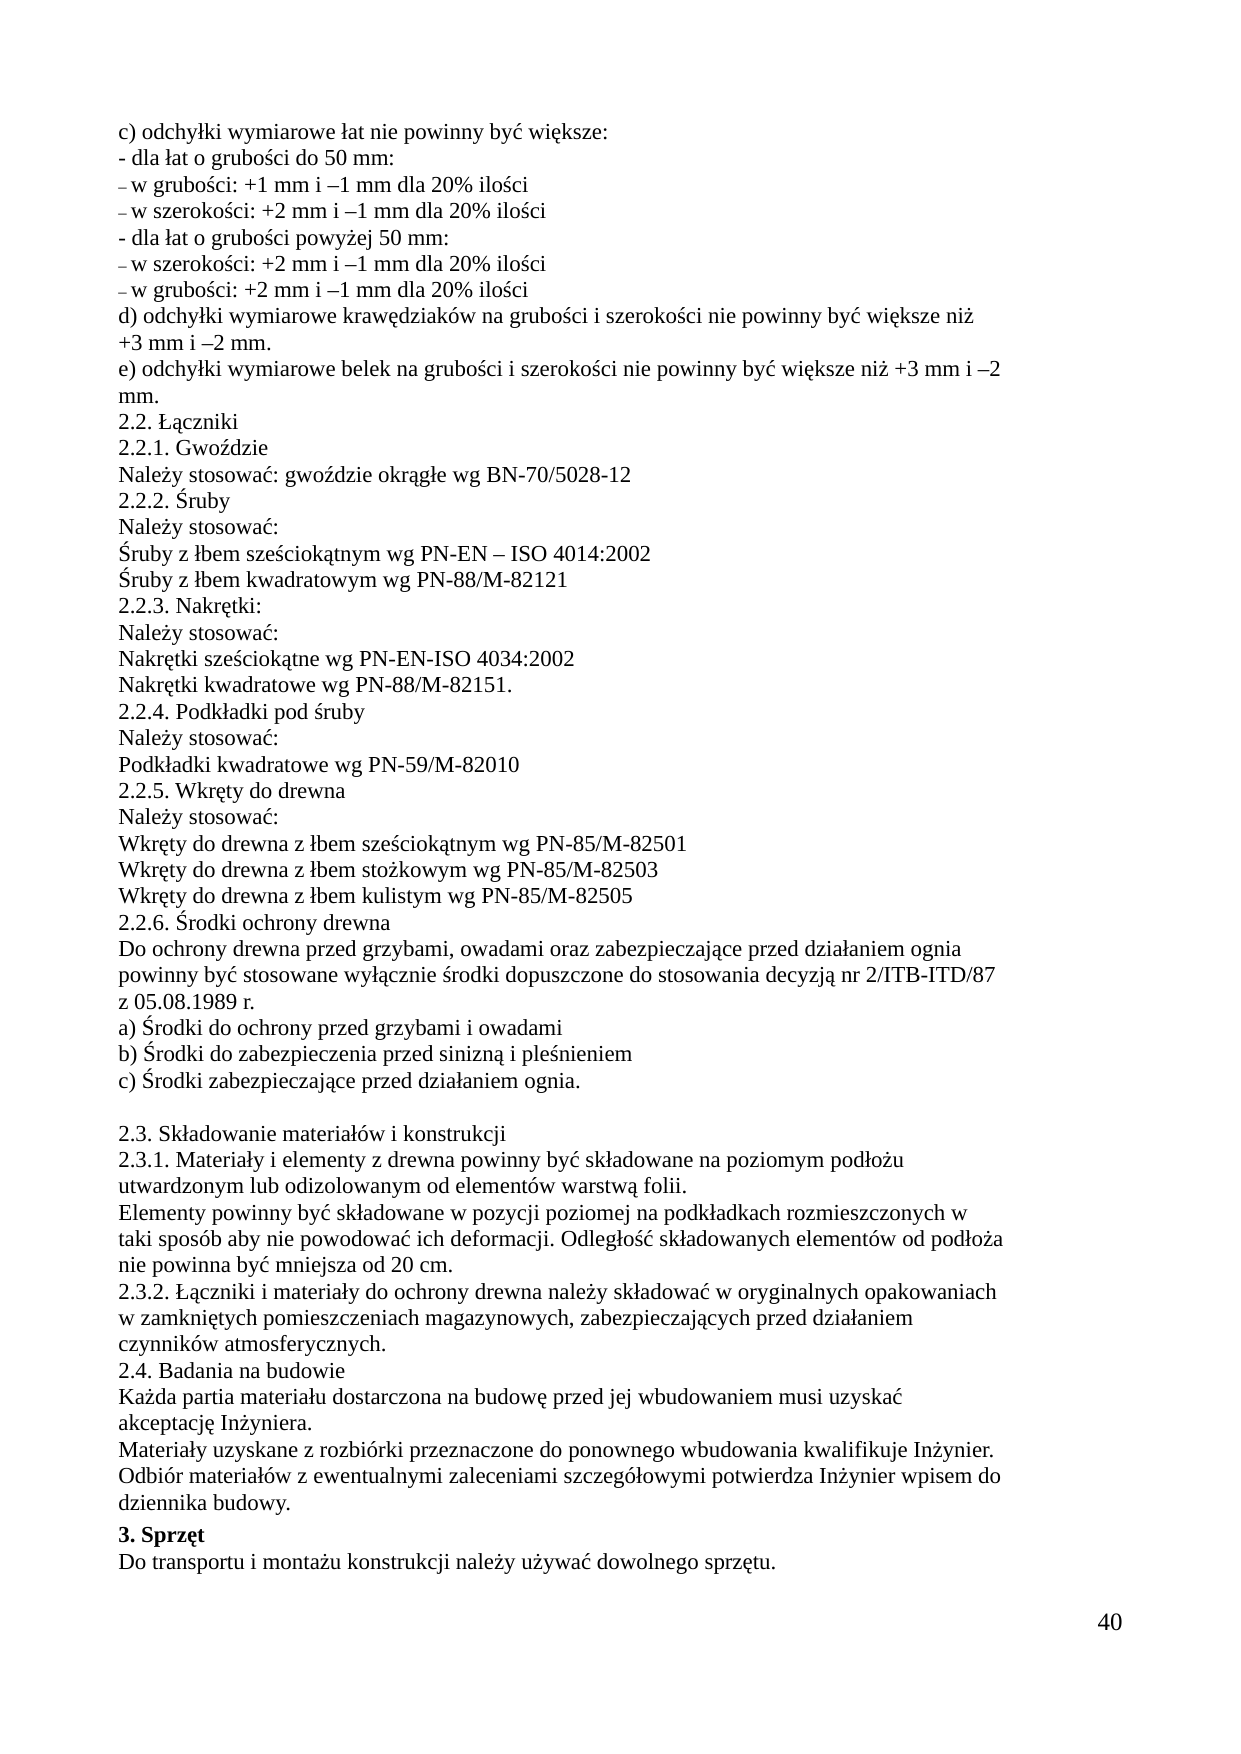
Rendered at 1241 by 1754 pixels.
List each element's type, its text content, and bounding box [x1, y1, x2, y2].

table_header [1016, 118, 1022, 1462]
table_cell [1016, 1462, 1022, 1575]
table_header c) odchyłki wymiarowe łat nie powinny być większe: - dla łat o grubości do 50 mm: – w grubości: +1 mm i –1 mm dla 20% ilości – w szerokości: +2 mm i –1 mm dla 20% ilości - dla łat o grubości powyżej 50 mm: – w szerokości: +2 mm i –1 mm dla 20% ilości – w grubości: +2 mm i –1 mm dla 20% ilości d) odchyłki wymiarowe krawędziaków na grubości i szerokości nie powinny być większe niż +3 mm i –2 mm. e) odchyłki wymiarowe belek na grubości i szerokości nie powinny być większe niż +3 mm i –2 mm. 2.2. Łączniki 2.2.1. Gwoździe Należy stosować: gwoździe okrągłe wg BN-70/5028-12 2.2.2. Śruby Należy stosować: Śruby z łbem sześciokątnym wg PN-EN – ISO 4014:2002 Śruby z łbem kwadratowym wg PN-88/M-82121 2.2.3. Nakrętki: Należy stosować: Nakrętki sześciokątne wg PN-EN-ISO 4034:2002 Nakrętki kwadratowe wg PN-88/M-82151. 2.2.4. Podkładki pod śruby Należy stosować: Podkładki kwadratowe wg PN-59/M-82010 2.2.5. Wkręty do drewna Należy stosować: Wkręty do drewna z łbem sześciokątnym wg PN-85/M-82501 Wkręty do drewna z łbem stożkowym wg PN-85/M-82503 Wkręty do drewna z łbem kulistym wg PN-85/M-82505 2.2.6. Środki ochrony drewna Do ochrony drewna przed grzybami, owadami oraz zabezpieczające przed działaniem ognia powinny być stosowane wyłącznie środki dopuszczone do stosowania decyzją nr 2/ITB-ITD/87 z 05.08.1989 r. a) Środki do ochrony przed grzybami i owadami b) Środki do zabezpieczenia przed sinizną i pleśnieniem c) Środki zabezpieczające przed działaniem ognia. 2.3. Składowanie materiałów i konstrukcji 2.3.1. Materiały i elementy z drewna powinny być składowane na poziomym podłożu utwardzonym lub odizolowanym od elementów warstwą folii. Elementy powinny być składowane w pozycji poziomej na podkładkach rozmieszczonych w taki sposób aby nie powodować ich deformacji. Odległość składowanych elementów od podłoża nie powinna być mniejsza od 20 cm. 2.3.2. Łączniki i materiały do ochrony drewna należy składować w oryginalnych opakowaniach w zamkniętych pomieszczeniach magazynowych, zabezpieczających przed działaniem czynników atmosferycznych. 2.4. Badania na budowie Każda partia materiału dostarczona na budowę przed jej wbudowaniem musi uzyskać akceptację Inżyniera. Materiały uzyskane z rozbiórki przeznaczone do ponownego wbudowania kwalifikuje Inżynier. [107, 118, 1016, 1462]
table_cell [1022, 1462, 1037, 1575]
table_cell Odbiór materiałów z ewentualnymi zaleceniami szczegółowymi potwierdza Inżynier wpisem do dziennika budowy. 3. Sprzęt Do transportu i montażu konstrukcji należy używać dowolnego sprzętu. [107, 1462, 1016, 1575]
table_header [1022, 118, 1037, 1462]
